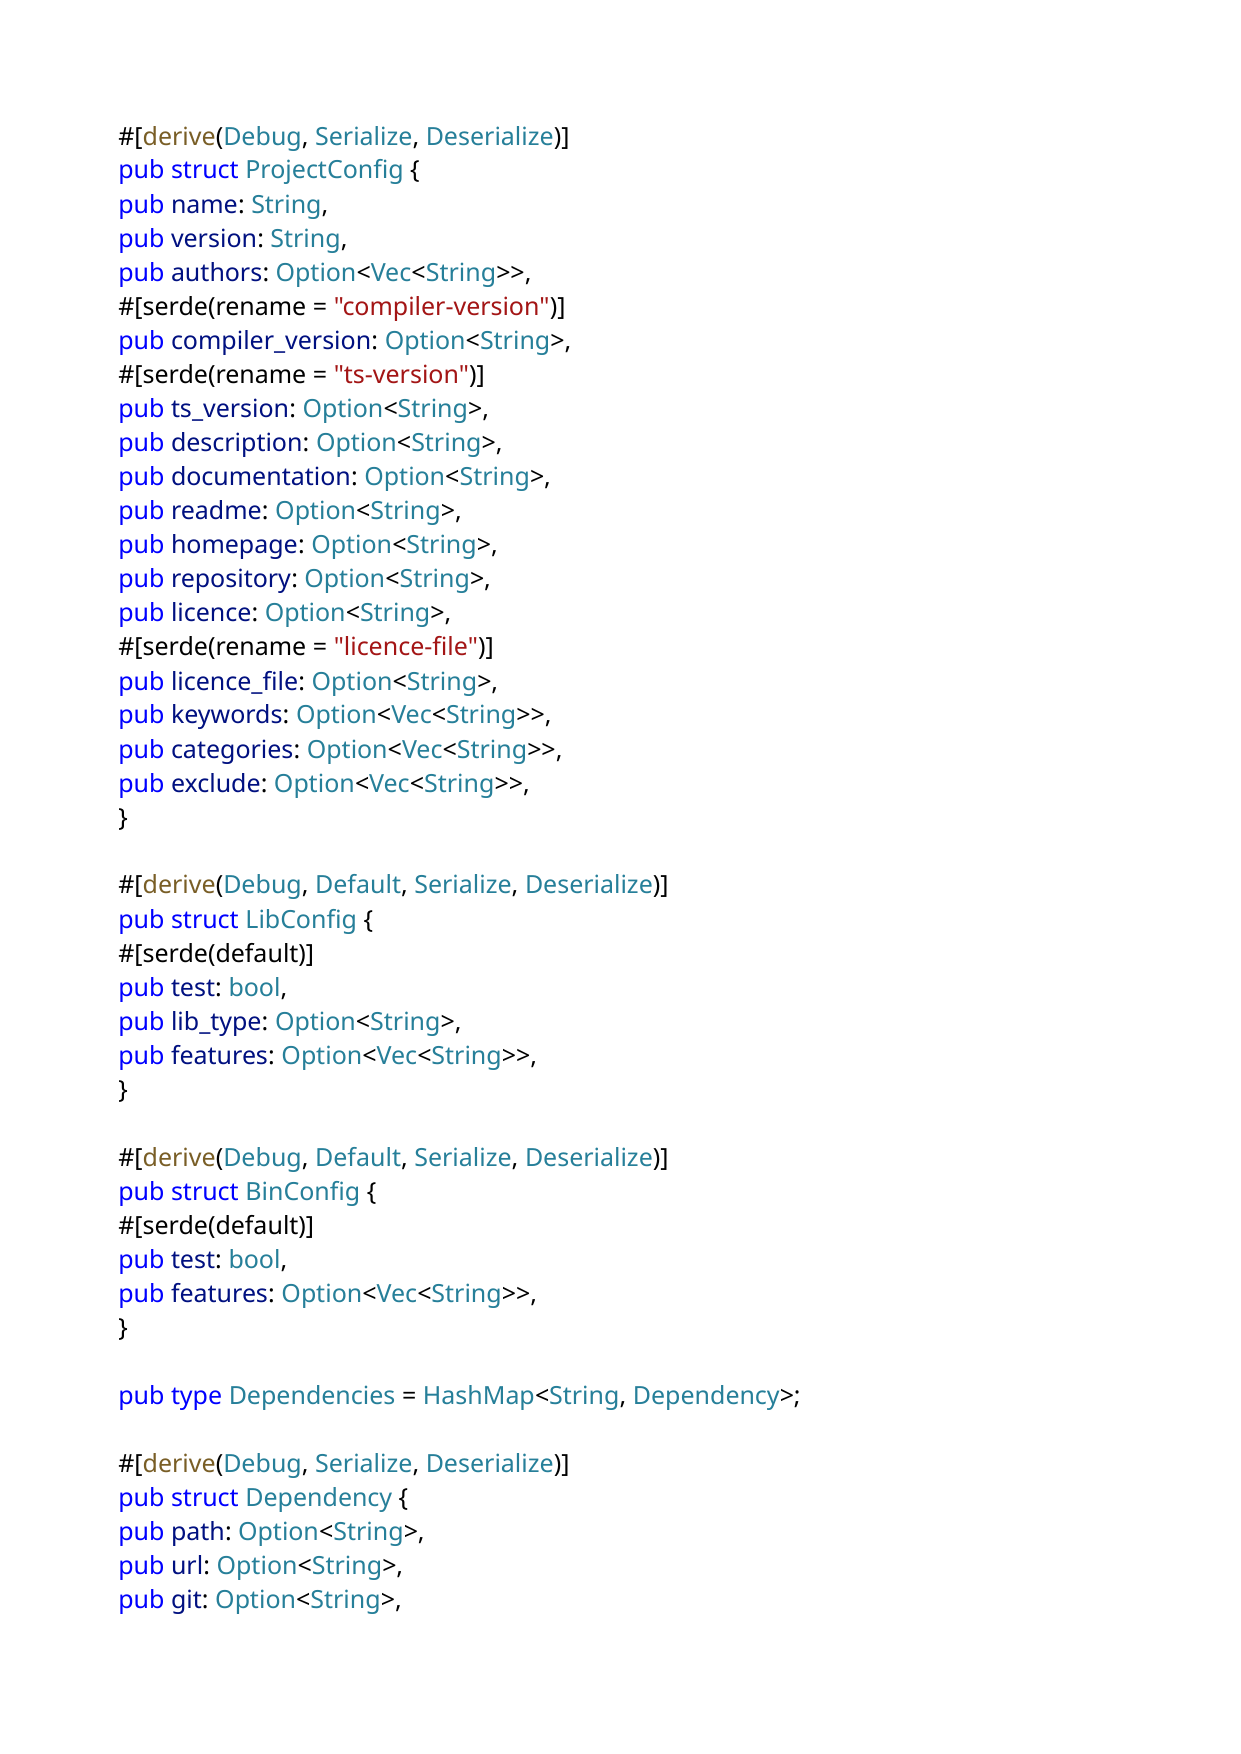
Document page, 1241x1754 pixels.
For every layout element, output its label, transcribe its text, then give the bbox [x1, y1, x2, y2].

text pub lib_type: Option<String>, [118, 1003, 1122, 1037]
text pub features: Option<Vec<String>>, [118, 1276, 1122, 1310]
text pub exclude: Option<Vec<String>>, [118, 765, 1122, 799]
text pub url: Option<String>, [118, 1547, 1122, 1582]
text } [118, 1072, 1122, 1106]
text pub compiler_version: Option<String>, [118, 322, 1122, 357]
text pub struct ProjectConfig { [118, 152, 1122, 186]
text pub ts_version: Option<String>, [118, 391, 1122, 425]
text pub repository: Option<String>, [118, 561, 1122, 595]
text pub struct Dependency { [118, 1479, 1122, 1513]
text #[serde(default)] [118, 935, 1122, 969]
text #[derive(Debug, Default, Serialize, Deserialize)] [118, 867, 1122, 901]
text pub path: Option<String>, [118, 1513, 1122, 1547]
text #[derive(Debug, Default, Serialize, Deserialize)] [118, 1139, 1122, 1173]
text #[serde(rename = "compiler-version")] [118, 288, 1122, 322]
text } [118, 1310, 1122, 1344]
text pub homepage: Option<String>, [118, 527, 1122, 561]
text #[serde(rename = "licence-file")] [118, 629, 1122, 663]
text pub version: String, [118, 220, 1122, 254]
text pub documentation: Option<String>, [118, 459, 1122, 493]
text } [118, 799, 1122, 833]
text pub struct BinConfig { [118, 1173, 1122, 1207]
text pub categories: Option<Vec<String>>, [118, 731, 1122, 765]
text #[derive(Debug, Serialize, Deserialize)] [118, 118, 1122, 152]
text pub licence_file: Option<String>, [118, 663, 1122, 697]
text #[derive(Debug, Serialize, Deserialize)] [118, 1445, 1122, 1479]
text pub git: Option<String>, [118, 1582, 1122, 1616]
text pub type Dependencies = HashMap<String, Dependency>; [118, 1377, 1122, 1412]
text pub test: bool, [118, 969, 1122, 1003]
text pub authors: Option<Vec<String>>, [118, 254, 1122, 288]
text pub description: Option<String>, [118, 425, 1122, 459]
text #[serde(default)] [118, 1207, 1122, 1242]
text pub keywords: Option<Vec<String>>, [118, 697, 1122, 731]
text pub name: String, [118, 186, 1122, 220]
text pub test: bool, [118, 1242, 1122, 1276]
text #[serde(rename = "ts-version")] [118, 357, 1122, 391]
text pub licence: Option<String>, [118, 595, 1122, 629]
text pub struct LibConfig { [118, 901, 1122, 935]
text pub features: Option<Vec<String>>, [118, 1037, 1122, 1072]
text pub readme: Option<String>, [118, 493, 1122, 527]
